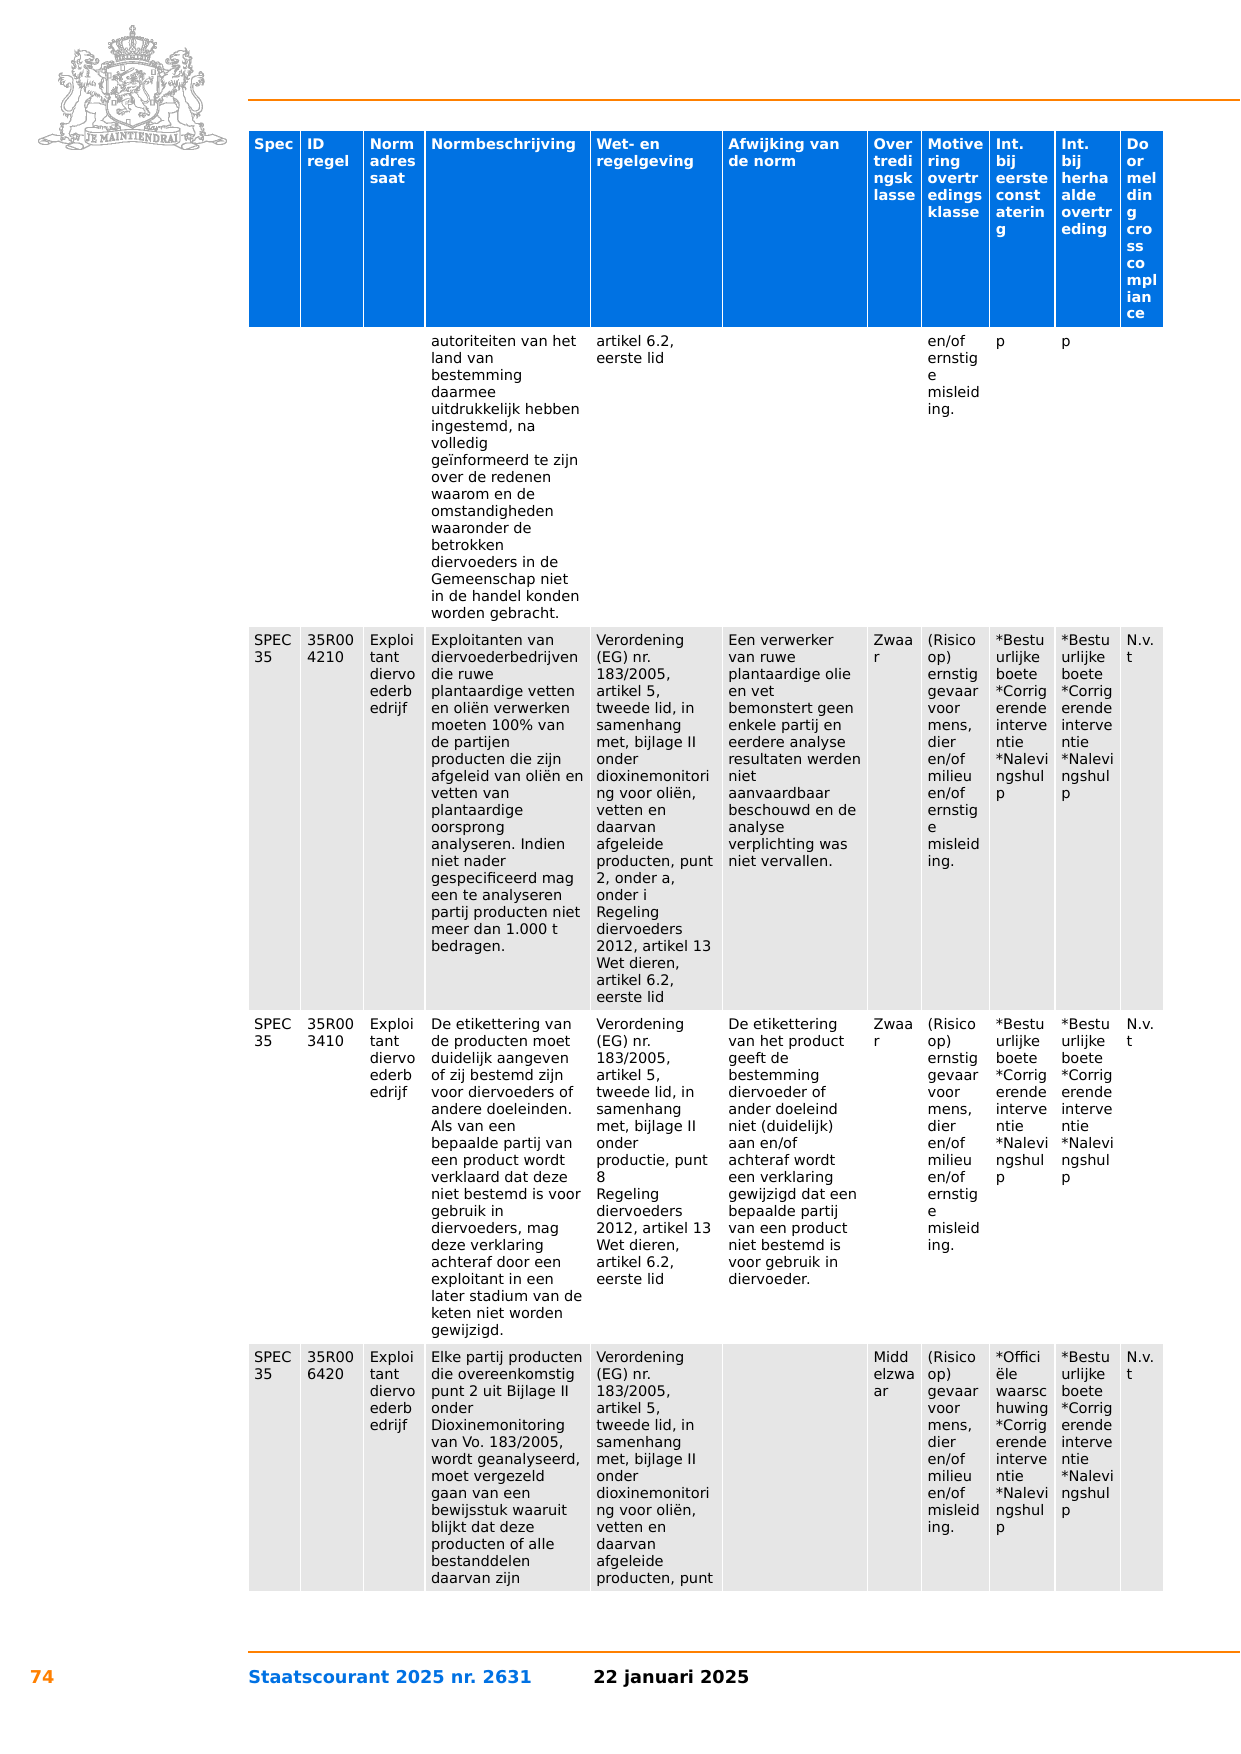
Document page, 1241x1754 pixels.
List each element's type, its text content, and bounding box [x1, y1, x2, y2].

table_cell Verordening (EG) nr. 183/2005, artikel 5, tweede lid, in samenhang met, bijlage II onder dioxinemonitoring voor oliën, vetten en daarvan afgeleide producten, punt 2, onder a, onder i Regeling diervoeders 2012, artikel 13 Wet dieren, artikel 6.2, eerste lid [591, 627, 722, 1010]
table_cell *Officiële waarschuwing *Corrigerende interventie *Nalevingshulp [990, 1344, 1054, 1591]
table_cell Middelzwaar [868, 1344, 921, 1591]
table_header Spec [249, 131, 300, 327]
table_cell Verordening (EG) nr. 183/2005, artikel 5, tweede lid, in samenhang met, bijlage II onder productie, punt 8 Regeling diervoeders 2012, artikel 13 Wet dieren, artikel 6.2, eerste lid [591, 1011, 722, 1343]
table_cell [868, 328, 921, 626]
table_cell *Bestuurlijke boete *Corrigerende interventie *Nalevingshulp [990, 1011, 1054, 1343]
table_cell p [990, 328, 1054, 626]
table_cell N.v.t [1121, 1011, 1163, 1343]
table_header Int. bij herhaalde overtreding [1056, 131, 1120, 327]
table_cell Een verwerker van ruwe plantaardige olie en vet bemonstert geen enkele partij en eerdere analyse resultaten werden niet aanvaardbaar beschouwd en de analyse verplichting was niet vervallen. [723, 627, 867, 1010]
table_cell Verordening (EG) nr. 183/2005, artikel 5, tweede lid, in samenhang met, bijlage II onder dioxinemonitoring voor oliën, vetten en daarvan afgeleide producten, punt [591, 1344, 722, 1591]
table_cell *Bestuurlijke boete *Corrigerende interventie *Nalevingshulp [990, 627, 1054, 1010]
table_cell (Risico op) ernstig gevaar voor mens, dier en/of milieu en/of ernstige misleiding. [922, 1011, 989, 1343]
table_cell [1121, 328, 1163, 626]
table_header Int. bij eerste constatering [990, 131, 1054, 327]
table_cell (Risico op) ernstig gevaar voor mens, dier en/of milieu en/of ernstige misleiding. [922, 627, 989, 1010]
table_cell SPEC35 [249, 1344, 300, 1591]
table_header Normbeschrijving [426, 131, 590, 327]
table_cell Zwaar [868, 627, 921, 1010]
table_cell Elke partij producten die overeenkomstig punt 2 uit Bijlage II onder Dioxinemonitoring van Vo. 183/2005, wordt geanalyseerd, moet vergezeld gaan van een bewijsstuk waaruit blijkt dat deze producten of alle bestanddelen daarvan zijn [426, 1344, 590, 1591]
table_cell [249, 328, 300, 626]
table_cell Zwaar [868, 1011, 921, 1343]
table_cell autoriteiten van het land van bestemming daarmee uitdrukkelijk hebben ingestemd, na volledig geïnformeerd te zijn over de redenen waarom en de omstandigheden waaronder de betrokken diervoeders in de Gemeenschap niet in de handel konden worden gebracht. [426, 328, 590, 626]
table_cell De etikettering van het product geeft de bestemming diervoeder of ander doeleind niet (duidelijk) aan en/of achteraf wordt een verklaring gewijzigd dat een bepaalde partij van een product niet bestemd is voor gebruik in diervoeder. [723, 1011, 867, 1343]
table_header Overtredingsklasse [868, 131, 921, 327]
table_header Normadressaat [364, 131, 424, 327]
table_cell De etikettering van de producten moet duidelijk aangeven of zij bestemd zijn voor diervoeders of andere doeleinden. Als van een bepaalde partij van een product wordt verklaard dat deze niet bestemd is voor gebruik in diervoeders, mag deze verklaring achteraf door een exploitant in een later stadium van de keten niet worden gewijzigd. [426, 1011, 590, 1343]
table_cell 35R006420 [301, 1344, 363, 1591]
table_cell SPEC35 [249, 627, 300, 1010]
table_cell Exploitanten van diervoederbedrijven die ruwe plantaardige vetten en oliën verwerken moeten 100% van de partijen producten die zijn afgeleid van oliën en vetten van plantaardige oorsprong analyseren. Indien niet nader gespecificeerd mag een te analyseren partij producten niet meer dan 1.000 t bedragen. [426, 627, 590, 1010]
table_cell [723, 1344, 867, 1591]
table_cell [301, 328, 363, 626]
table_cell N.v.t [1121, 627, 1163, 1010]
table_cell [723, 328, 867, 626]
table_cell p [1056, 328, 1120, 626]
table_cell [364, 328, 424, 626]
table_cell 35R004210 [301, 627, 363, 1010]
table_header Motivering overtredingsklasse [922, 131, 989, 327]
picture [38, 25, 227, 150]
table_cell *Bestuurlijke boete *Corrigerende interventie *Nalevingshulp [1056, 627, 1120, 1010]
table_cell Exploitant diervoederbedrijf [364, 1344, 424, 1591]
table_header ID regel [301, 131, 363, 327]
table_cell Exploitant diervoederbedrijf [364, 627, 424, 1010]
table_cell artikel 6.2, eerste lid [591, 328, 722, 626]
table_cell N.v.t [1121, 1344, 1163, 1591]
table_cell 35R003410 [301, 1011, 363, 1343]
table_cell SPEC35 [249, 1011, 300, 1343]
table_header Afwijking van de norm [723, 131, 867, 327]
table_header Wet- en regelgeving [591, 131, 722, 327]
table_cell *Bestuurlijke boete *Corrigerende interventie *Nalevingshulp [1056, 1344, 1120, 1591]
table_cell Exploitant diervoederbedrijf [364, 1011, 424, 1343]
table_header Doormelding cross compliance [1121, 131, 1163, 327]
table_cell (Risico op) gevaar voor mens, dier en/of milieu en/of misleiding. [922, 1344, 989, 1591]
table_cell en/of ernstige misleiding. [922, 328, 989, 626]
table_cell *Bestuurlijke boete *Corrigerende interventie *Nalevingshulp [1056, 1011, 1120, 1343]
